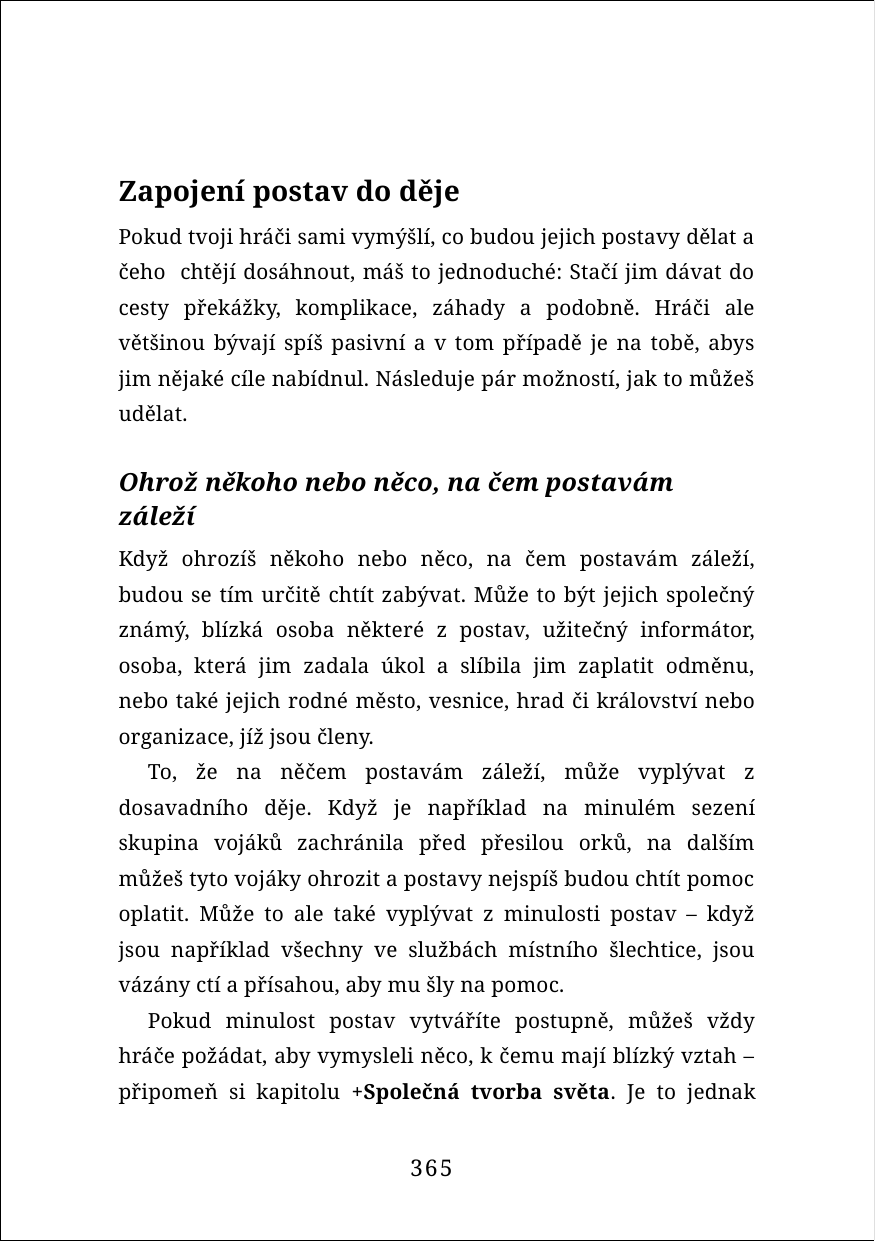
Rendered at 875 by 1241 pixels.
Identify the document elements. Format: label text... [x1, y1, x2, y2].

text Když ohrozíš někoho nebo něco, na čem postavám záleží, budou se tím určitě chtít zabývat. Může to být jejich společný známý, blízká osoba některé z postav, užitečný informátor, osoba, která jim zadala úkol a slíbila jim zaplatit odměnu, nebo také jejich rodné město, vesnice, hrad či království nebo organizace, jíž jsou členy. To, že na něčem postavám záleží, může vyplývat z dosavadního děje. Když je například na minulém sezení skupina vojáků zachránila před přesilou orků, na dalším můžeš tyto vojáky ohrozit a postavy nejspíš budou chtít pomoc oplatit. Může to ale také vyplývat z minulosti postav – když jsou například všechny ve službách místního šlechtice, jsou vázány ctí a přísahou, aby mu šly na pomoc. Pokud minulost postav vytváříte postupně, můžeš vždy hráče požádat, aby vymysleli něco, k čemu mají blízký vztah – připomeň si kapitolu +Společná tvorba světa. Je to jednak [118, 544, 756, 1106]
subtitle Ohrož někoho nebo něco, na čem postavám záleží [118, 464, 756, 533]
text Pokud tvoji hráči sami vymýšlí, co budou jejich postavy dělat a čeho chtějí dosáhnout, máš to jednoduché: Stačí jim dávat do cesty překážky, komplikace, záhady a podobně. Hráči ale většinou bývají spíš pasivní a v tom případě je na tobě, abys jim nějaké cíle nabídnul. Následuje pár možností, jak to můžeš udělat. [118, 222, 756, 428]
subtitle Zapojení postav do děje [118, 172, 756, 210]
